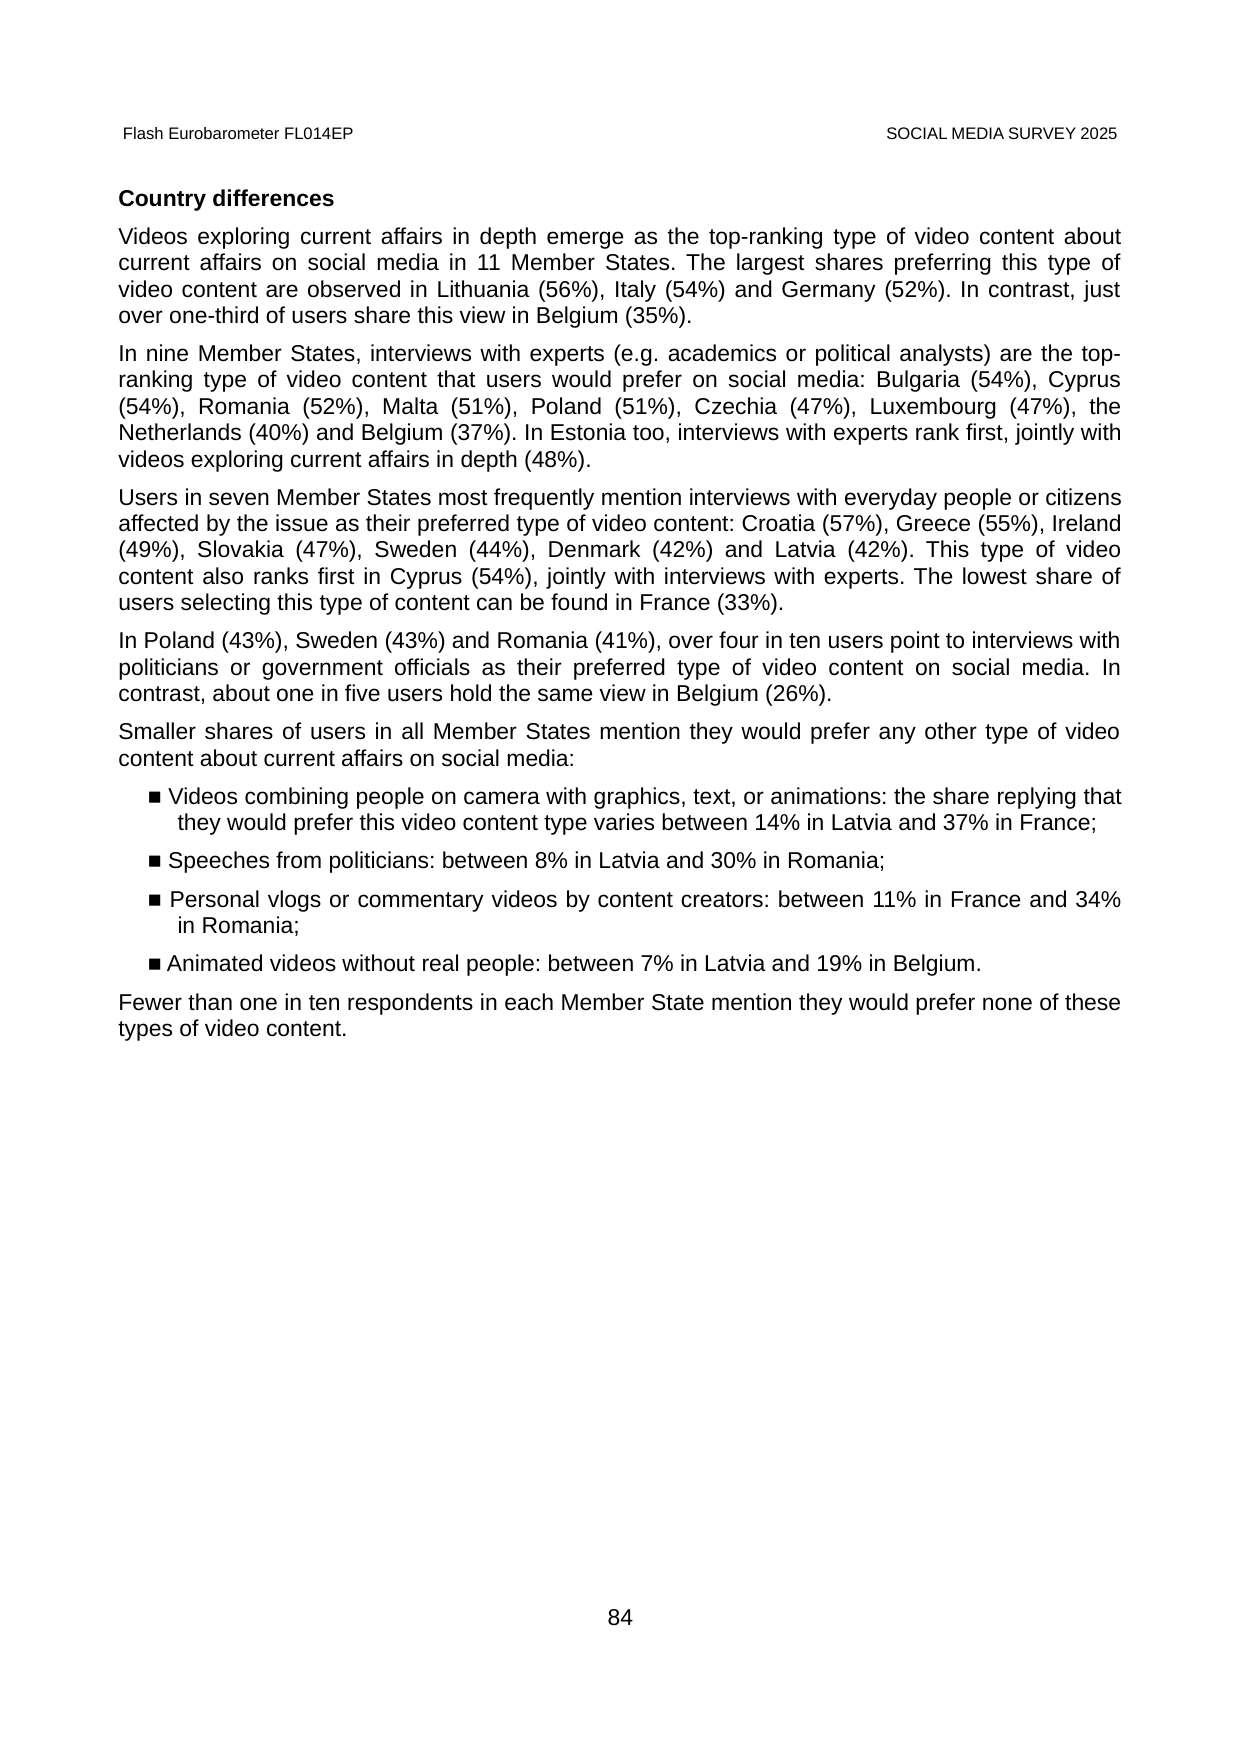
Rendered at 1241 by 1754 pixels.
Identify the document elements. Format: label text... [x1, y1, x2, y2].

text ■ Personal vlogs or commentary videos by content creators: between 11% in France and 34% in Romania; [148, 886, 1122, 938]
text In nine Member States, interviews with experts (e.g. academics or political analysts) are the top-ranking type of video content that users would prefer on social media: Bulgaria (54%), Cyprus (54%), Romania (52%), Malta (51%), Poland (51%), Czechia (47%), Luxembourg (47%), the Netherlands (40%) and Belgium (37%). In Estonia too, interviews with experts rank first, jointly with videos exploring current affairs in depth (48%). [118, 340, 1122, 472]
text ■ Videos combining people on camera with graphics, text, or animations: the share replying that they would prefer this video content type varies between 14% in Latvia and 37% in France; [148, 783, 1122, 836]
text Videos exploring current affairs in depth emerge as the top-ranking type of video content about current affairs on social media in 11 Member States. The largest shares preferring this type of video content are observed in Lithuania (56%), Italy (54%) and Germany (52%). In contrast, just over one-third of users share this view in Belgium (35%). [118, 223, 1122, 328]
text In Poland (43%), Sweden (43%) and Romania (41%), over four in ten users point to interviews with politicians or government officials as their preferred type of video content on social media. In contrast, about one in five users hold the same view in Belgium (26%). [118, 627, 1122, 706]
text Users in seven Member States most frequently mention interviews with everyday people or citizens affected by the issue as their preferred type of video content: Croatia (57%), Greece (55%), Ireland (49%), Slovakia (47%), Sweden (44%), Denmark (42%) and Latvia (42%). This type of video content also ranks first in Cyprus (54%), jointly with interviews with experts. The lowest share of users selecting this type of content can be found in France (33%). [118, 484, 1122, 616]
text Country differences [118, 184, 1122, 211]
text ■ Speeches from politicians: between 8% in Latvia and 30% in Romania; [148, 847, 1122, 874]
text ■ Animated videos without real people: between 7% in Latvia and 19% in Belgium. [148, 950, 1122, 977]
text Fewer than one in ten respondents in each Member State mention they would prefer none of these types of video content. [118, 988, 1122, 1041]
text Smaller shares of users in all Member States mention they would prefer any other type of video content about current affairs on social media: [118, 718, 1122, 771]
